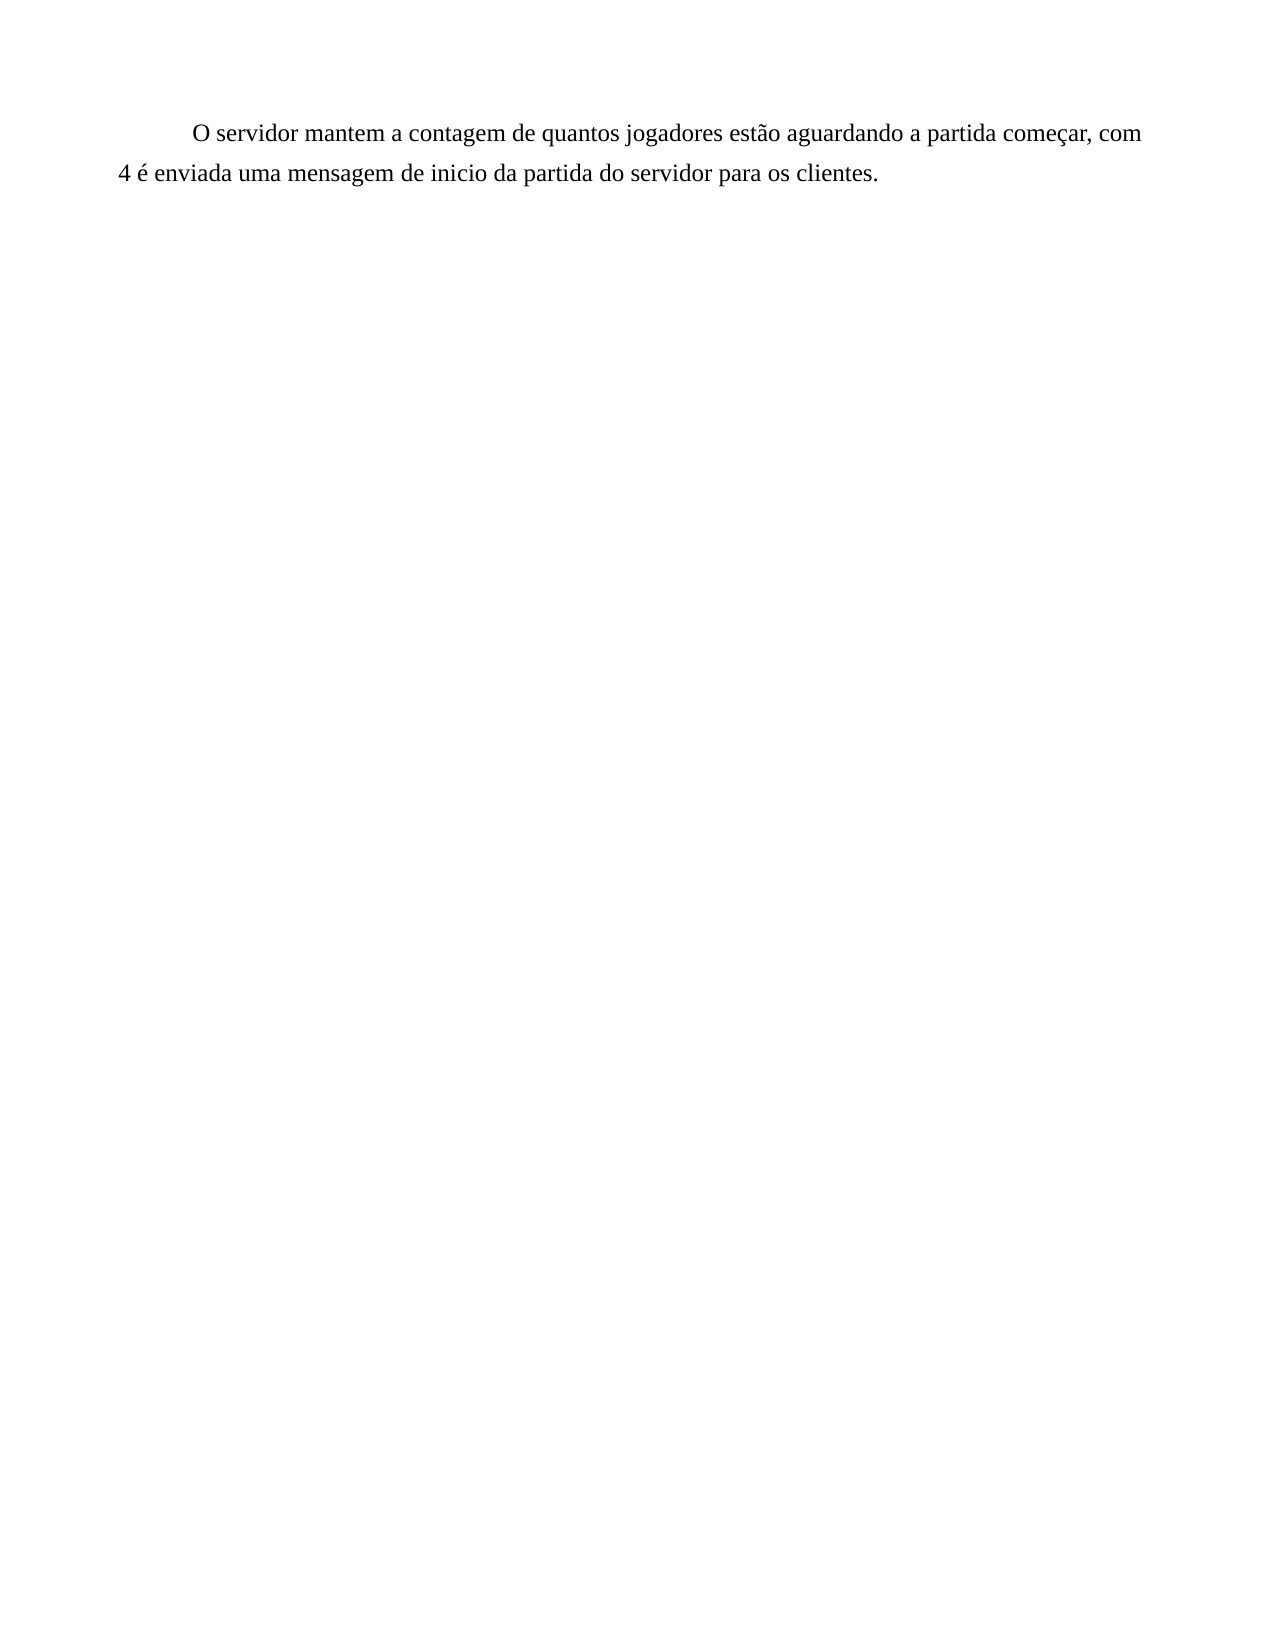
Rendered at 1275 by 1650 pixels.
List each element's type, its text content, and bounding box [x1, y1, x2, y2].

text O servidor mantem a contagem de quantos jogadores estão aguardando a partida começar, com 4 é enviada uma mensagem de inicio da partida do servidor para os clientes. [118, 118, 1157, 226]
